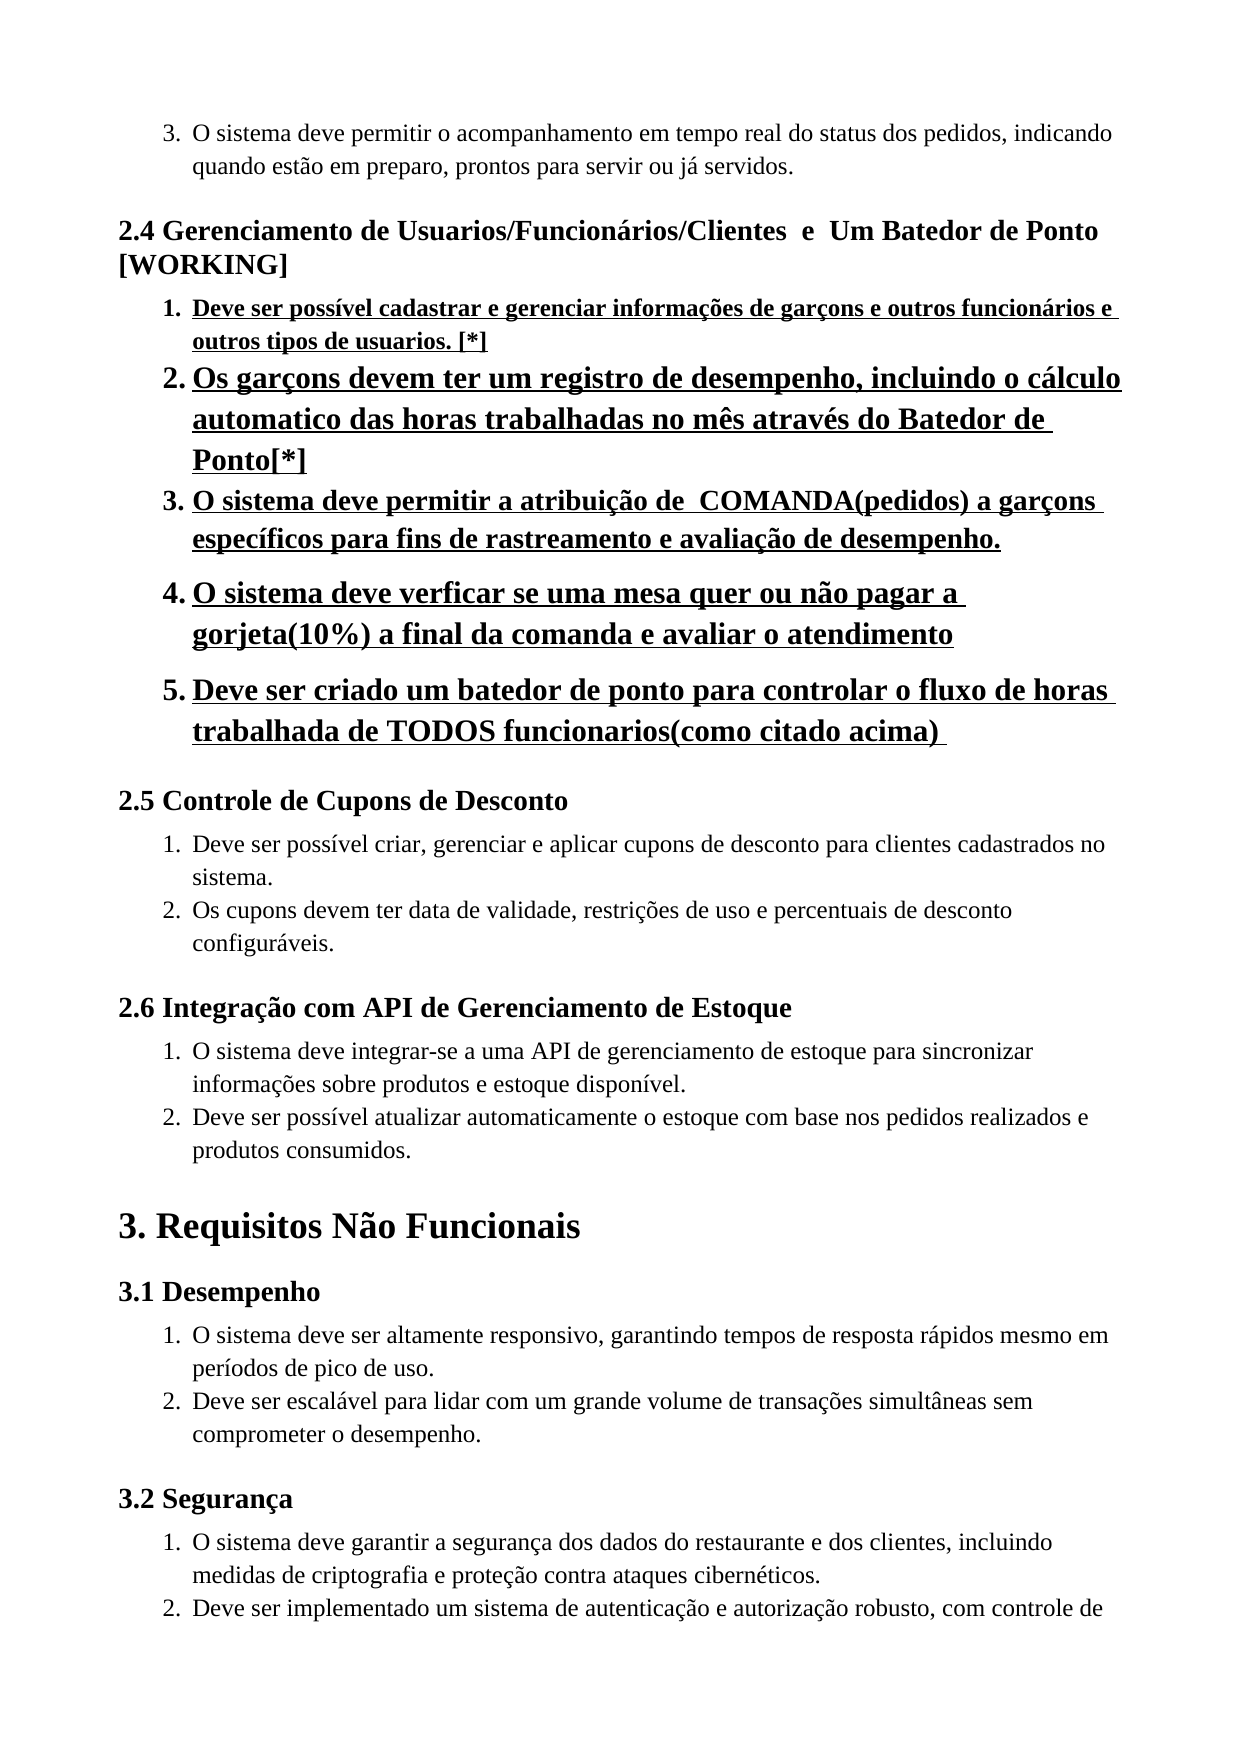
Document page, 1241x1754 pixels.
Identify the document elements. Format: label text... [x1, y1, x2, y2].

subtitle 3.1 Desempenho [118, 1274, 1122, 1308]
subtitle 3.2 Segurança [118, 1481, 1122, 1515]
list Deve ser implementado um sistema de autenticação e autorização robusto, com controle de [162, 1593, 1122, 1622]
subtitle 2.6 Integração com API de Gerenciamento de Estoque [118, 990, 1122, 1024]
list Deve ser possível atualizar automaticamente o estoque com base nos pedidos realizados e produtos consumidos. [162, 1102, 1122, 1164]
list Deve ser possível cadastrar e gerenciar informações de garçons e outros funcionários e outros tipos de usuarios. [*] [162, 293, 1122, 355]
list Deve ser criado um batedor de ponto para controlar o fluxo de horas trabalhada de TODOS funcionarios(como citado acima) [162, 671, 1122, 749]
subtitle 2.4 Gerenciamento de Usuarios/Funcionários/Clientes e Um Batedor de Ponto [WORKING] [118, 213, 1122, 280]
list O sistema deve integrar-se a uma API de gerenciamento de estoque para sincronizar informações sobre produtos e estoque disponível. [162, 1036, 1122, 1098]
list O sistema deve ser altamente responsivo, garantindo tempos de resposta rápidos mesmo em períodos de pico de uso. [162, 1320, 1122, 1382]
list Os cupons devem ter data de validade, restrições de uso e percentuais de desconto configuráveis. [162, 895, 1122, 957]
list Deve ser possível criar, gerenciar e aplicar cupons de desconto para clientes cadastrados no sistema. [162, 829, 1122, 891]
list O sistema deve garantir a segurança dos dados do restaurante e dos clientes, incluindo medidas de criptografia e proteção contra ataques cibernéticos. [162, 1527, 1122, 1589]
list Os garçons devem ter um registro de desempenho, incluindo o cálculo automatico das horas trabalhadas no mês através do Batedor de Ponto[*] [162, 359, 1122, 477]
list O sistema deve permitir a atribuição de COMANDA(pedidos) a garçons específicos para fins de rastreamento e avaliação de desempenho. [162, 483, 1122, 555]
list O sistema deve permitir o acompanhamento em tempo real do status dos pedidos, indicando quando estão em preparo, prontos para servir ou já servidos. [162, 118, 1122, 180]
subtitle 2.5 Controle de Cupons de Desconto [118, 783, 1122, 817]
list O sistema deve verficar se uma mesa quer ou não pagar a gorjeta(10%) a final da comanda e avaliar o atendimento [162, 574, 1122, 652]
subtitle 3. Requisitos Não Funcionais [118, 1204, 1122, 1247]
list Deve ser escalável para lidar com um grande volume de transações simultâneas sem comprometer o desempenho. [162, 1386, 1122, 1448]
